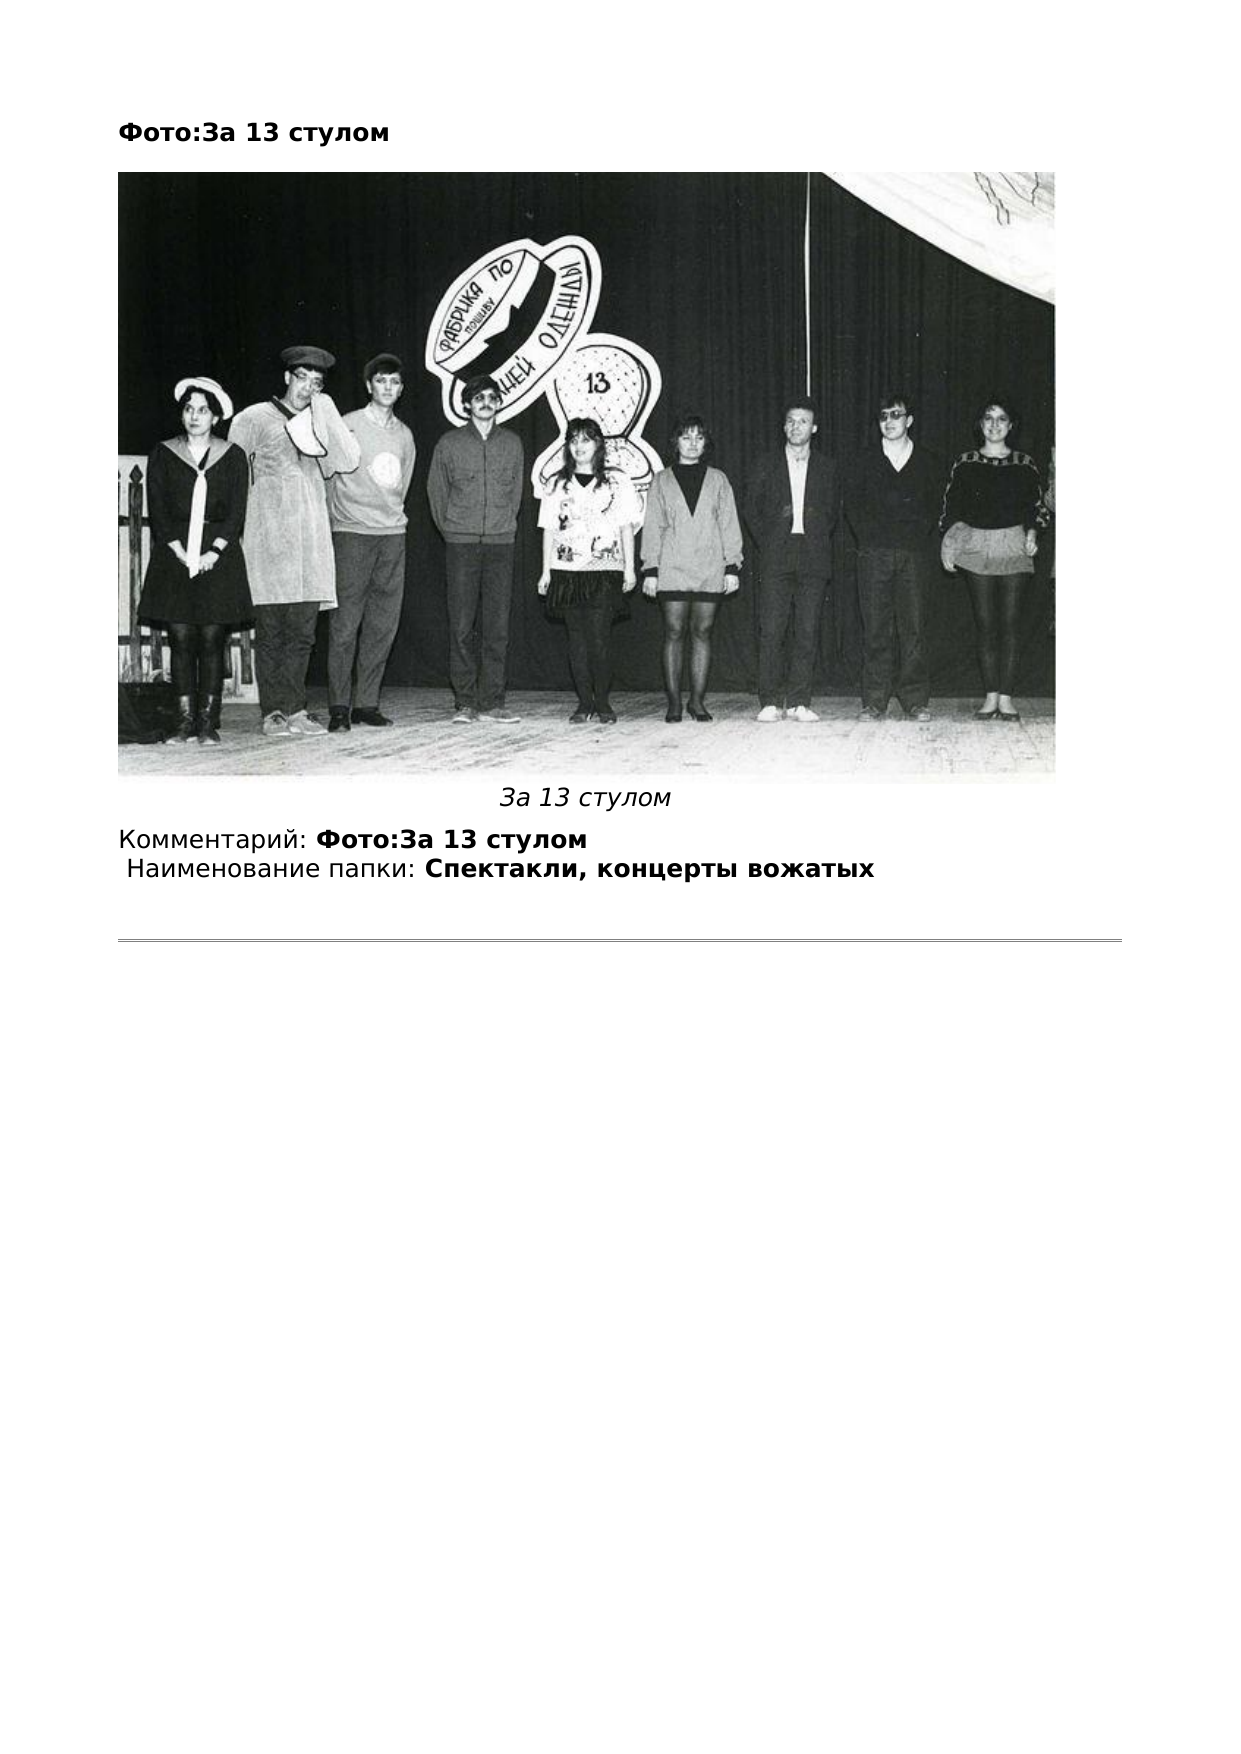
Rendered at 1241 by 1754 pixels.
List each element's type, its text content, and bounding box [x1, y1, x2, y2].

picture [118, 172, 1056, 784]
text За 13 стулом [118, 784, 1056, 812]
subtitle Фото:За 13 стулом [118, 118, 1122, 147]
text Комментарий: Фото:За 13 стулом Наименование папки: Спектакли, концерты вожатых [118, 825, 1122, 912]
